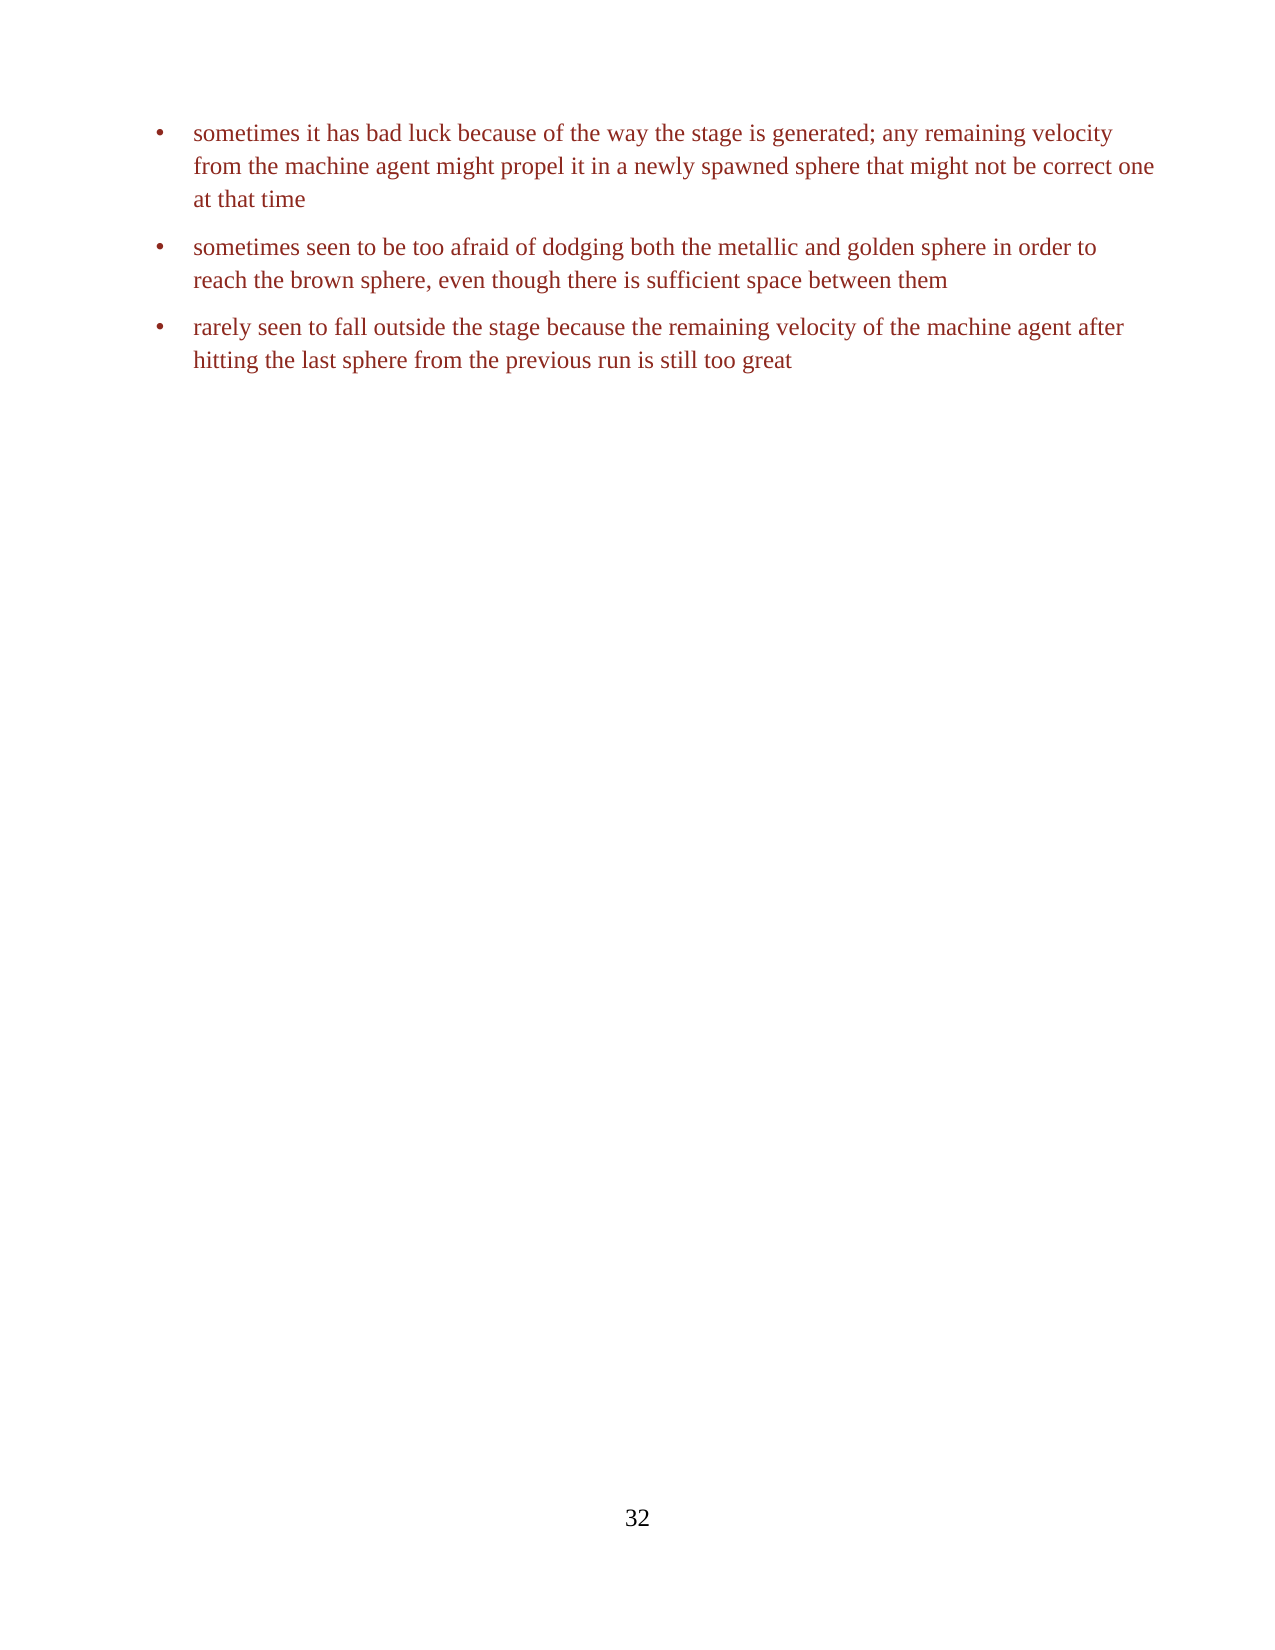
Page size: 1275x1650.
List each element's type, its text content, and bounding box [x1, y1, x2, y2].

list sometimes seen to be too afraid of dodging both the metallic and golden sphere in order to reach the brown sphere, even though there is sufficient space between them [156, 232, 1157, 293]
list sometimes it has bad luck because of the way the stage is generated; any remaining velocity from the machine agent might propel it in a newly spawned sphere that might not be correct one at that time [156, 118, 1157, 213]
list rarely seen to fall outside the stage because the remaining velocity of the machine agent after hitting the last sphere from the previous run is still too great [156, 312, 1157, 374]
